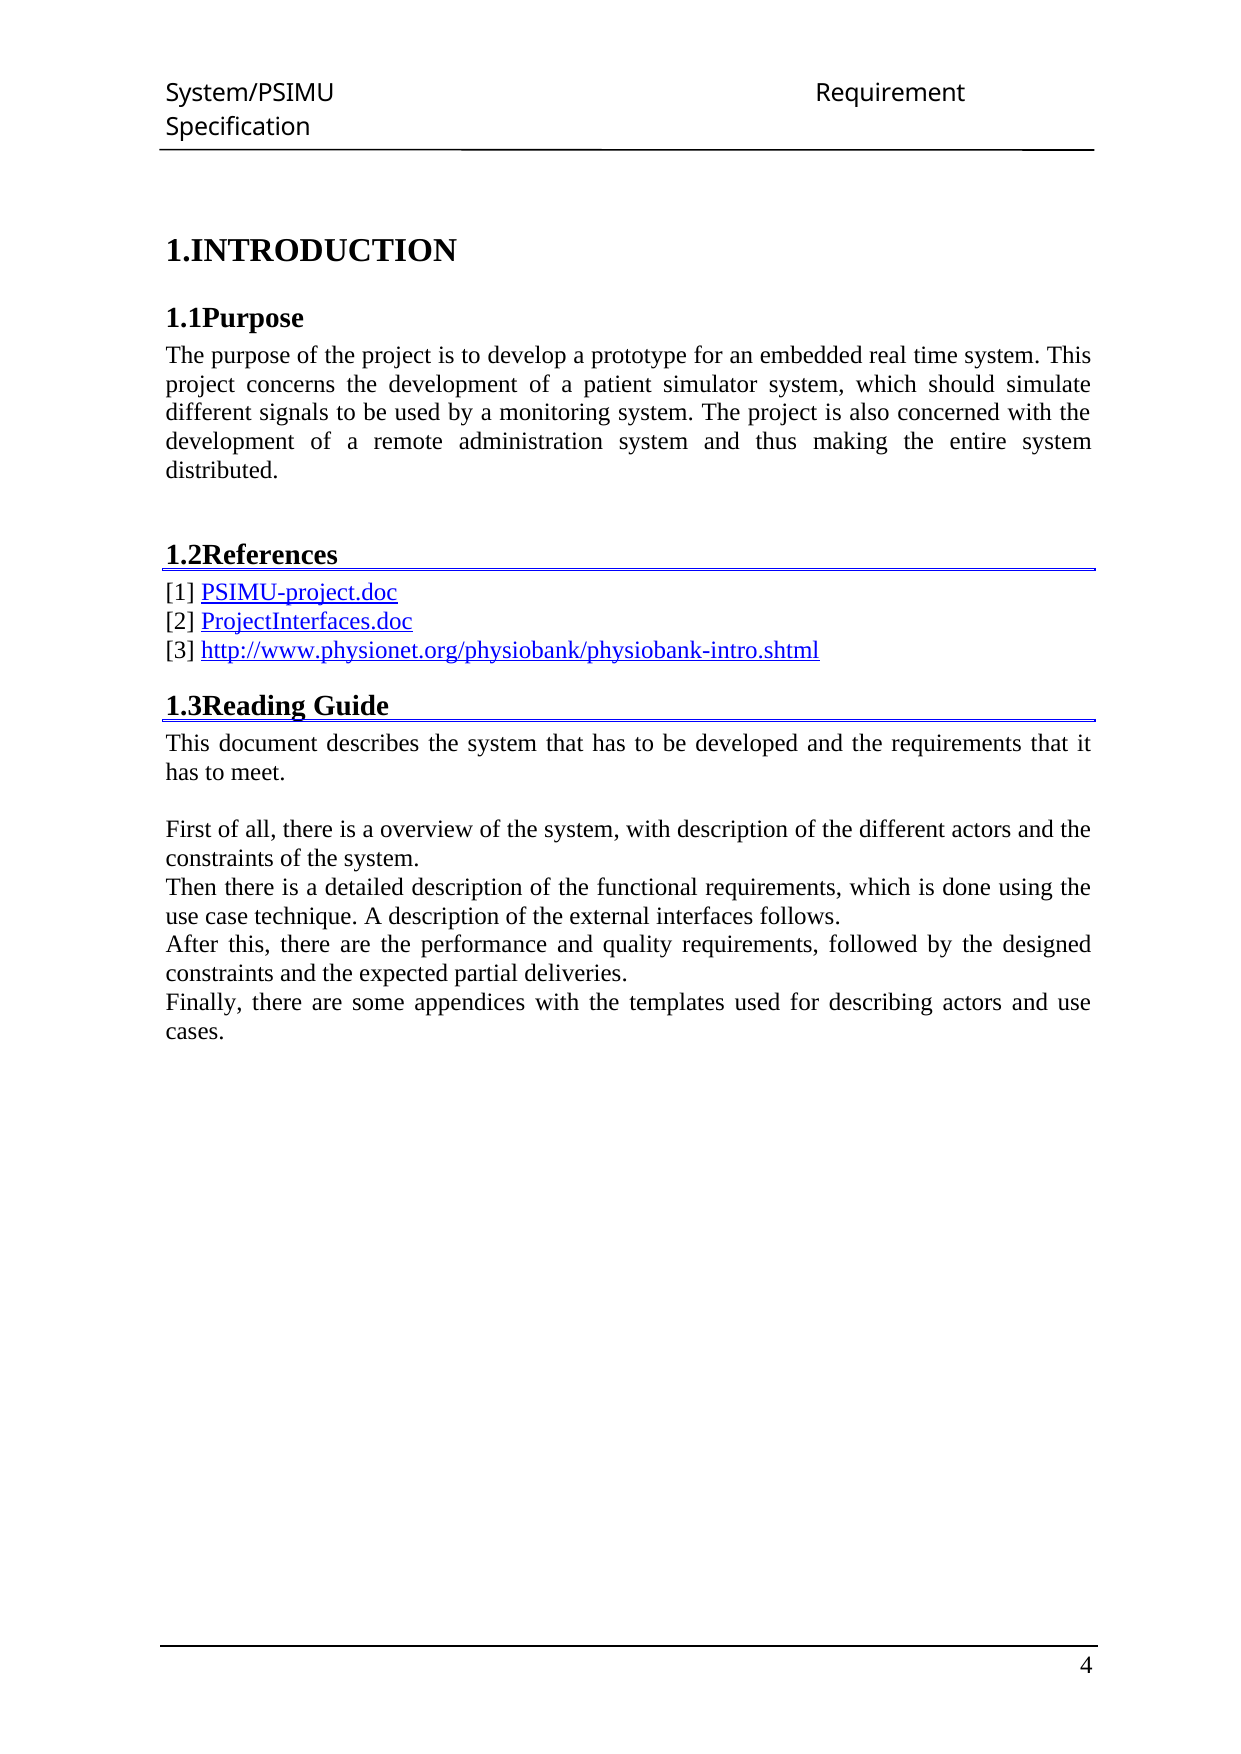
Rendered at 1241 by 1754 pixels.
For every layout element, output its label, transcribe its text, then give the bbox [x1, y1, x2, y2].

text [3] http://www.physionet.org/physiobank/physiobank-intro.shtml [165, 635, 1092, 663]
subtitle Purpose [165, 300, 1092, 334]
text After this, there are the performance and quality requirements, followed by the designed constraints and the expected partial deliveries. [165, 929, 1092, 987]
text First of all, there is a overview of the system, with description of the different actors and the constraints of the system. [165, 814, 1092, 872]
text This document describes the system that has to be developed and the requirements that it has to meet. [165, 728, 1092, 786]
text Then there is a detailed description of the functional requirements, which is done using the use case technique. A description of the external interfaces follows. [165, 872, 1092, 929]
text Finally, there are some appendices with the templates used for describing actors and use cases. [165, 987, 1092, 1044]
text [1] PSIMU-project.doc [165, 577, 1092, 606]
subtitle References [165, 537, 1092, 568]
text [2] ProjectInterfaces.doc [165, 606, 1092, 635]
subtitle Reading Guide [165, 688, 1092, 719]
text The purpose of the project is to develop a prototype for an embedded real time system. This project concerns the development of a patient simulator system, which should simulate different signals to be used by a monitoring system. The project is also concerned with the development of a remote administration system and thus making the entire system distributed. [165, 340, 1092, 484]
subtitle INTRODUCTION [165, 231, 1092, 269]
